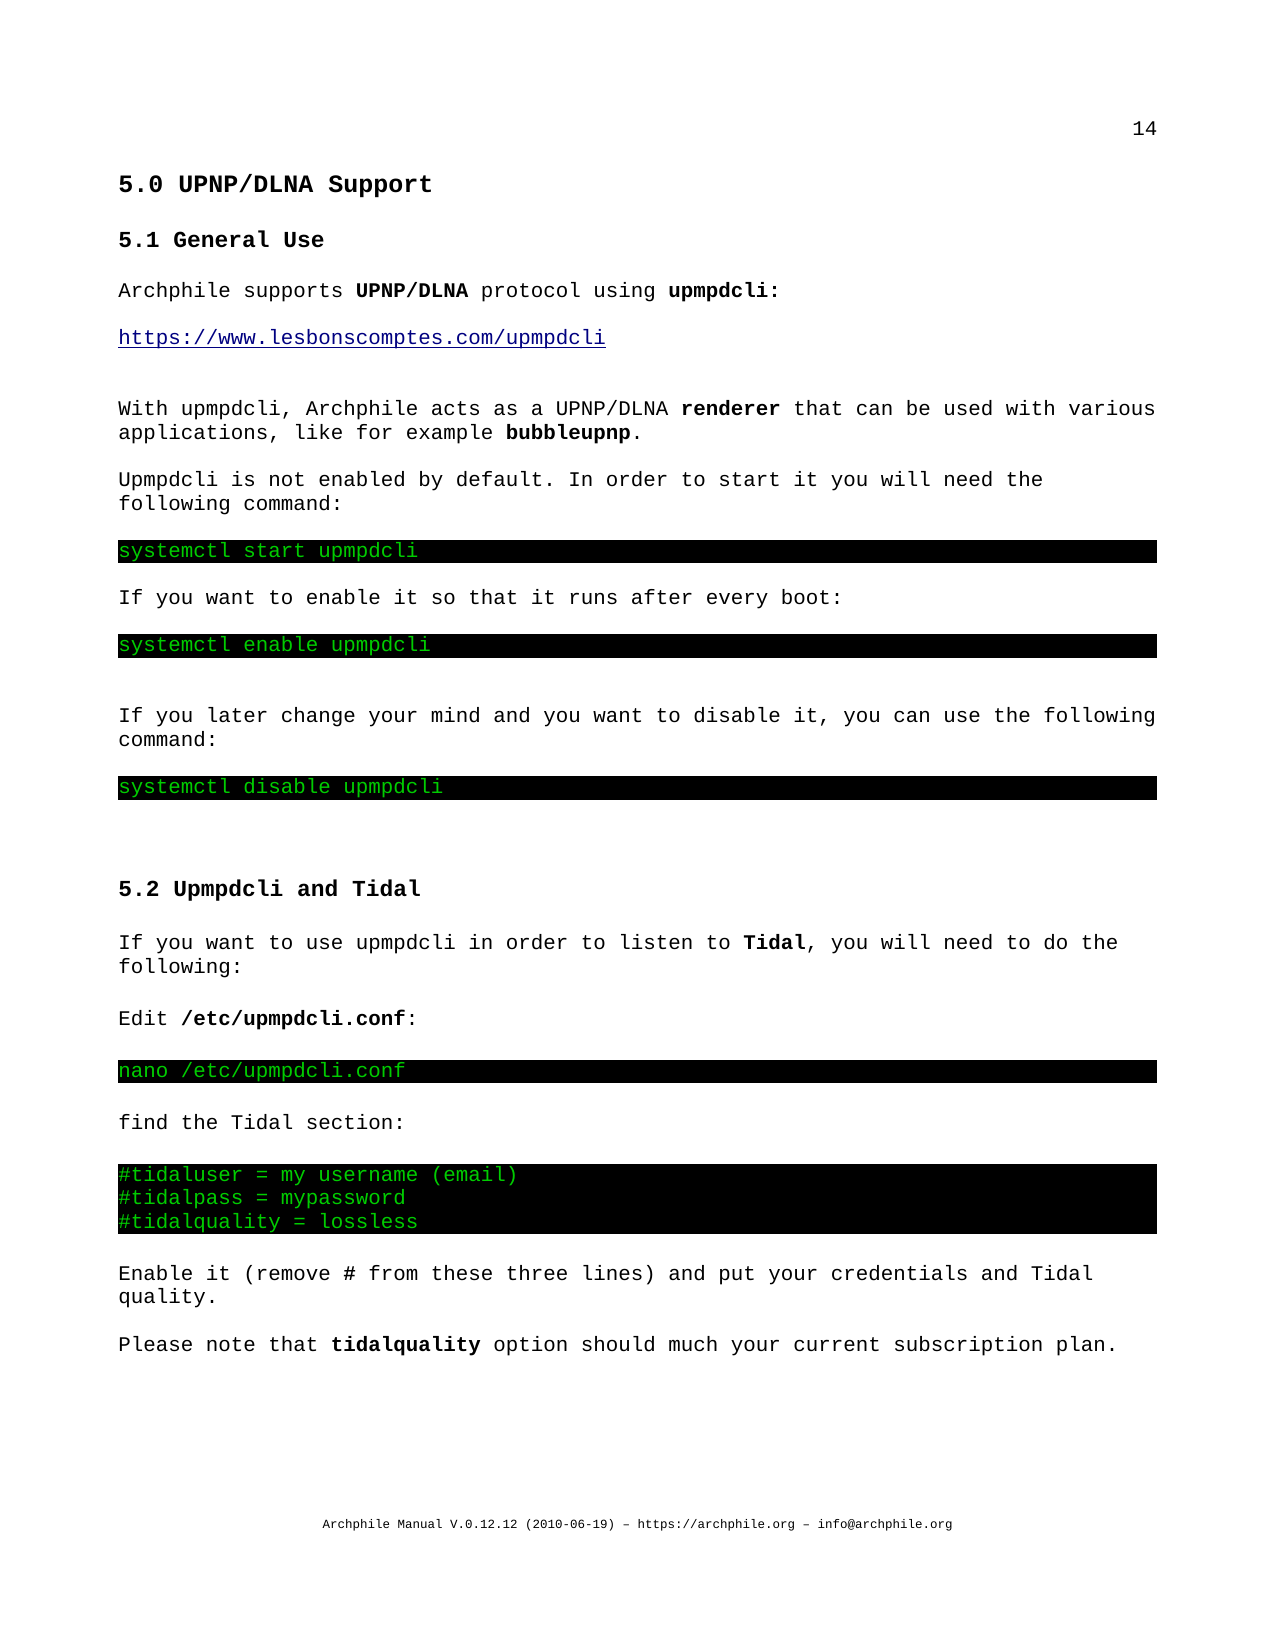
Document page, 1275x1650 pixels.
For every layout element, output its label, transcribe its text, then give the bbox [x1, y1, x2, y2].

text Upmpdcli is not enabled by default. In order to start it you will need the following command: [118, 469, 1157, 516]
text With upmpdcli, Archphile acts as a UPNP/DLNA renderer that can be used with various applications, like for example bubbleupnp. [118, 398, 1157, 445]
text If you want to enable it so that it runs after every boot: [118, 587, 1157, 611]
text 5.0 UPNP/DLNA Support [118, 171, 1157, 199]
text If you want to use upmpdcli in order to listen to Tidal, you will need to do the following: [118, 932, 1157, 979]
text 5.2 Upmpdcli and Tidal [118, 878, 1157, 904]
text If you later change your mind and you want to disable it, you can use the following command: [118, 705, 1157, 753]
text Archphile supports UPNP/DLNA protocol using upmpdcli: [118, 280, 1157, 303]
text Edit /etc/upmpdcli.conf: [118, 1008, 1157, 1031]
text find the Tidal section: [118, 1112, 1157, 1135]
text Enable it (remove # from these three lines) and put your credentials and Tidal quality. [118, 1263, 1157, 1310]
text https://www.lesbonscomptes.com/upmpdcli [118, 327, 1157, 351]
text systemctl disable upmpdcli [118, 776, 1157, 800]
text #tidalquality = lossless [118, 1211, 1157, 1234]
text systemctl start upmpdcli [118, 540, 1157, 563]
text #tidalpass = mypassword [118, 1187, 1157, 1211]
text systemctl enable upmpdcli [118, 634, 1157, 658]
text #tidaluser = my username (email) [118, 1164, 1157, 1187]
text Please note that tidalquality option should much your current subscription plan. [118, 1334, 1157, 1357]
text 5.1 General Use [118, 228, 1157, 254]
text nano /etc/upmpdcli.conf [118, 1060, 1157, 1083]
